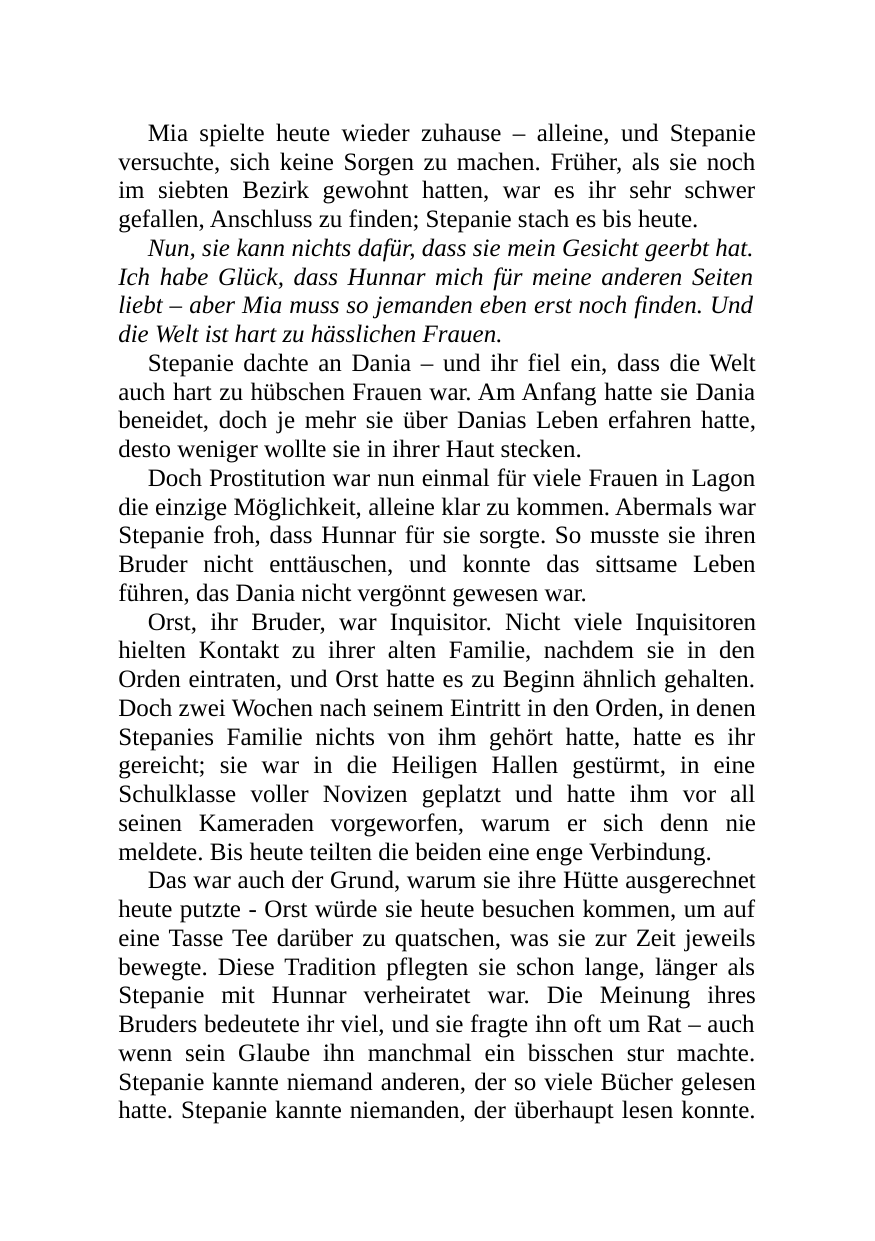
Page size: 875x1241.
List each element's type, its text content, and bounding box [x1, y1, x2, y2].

text Mia spielte heute wieder zuhause – alleine, und Stepanie versuchte, sich keine Sorgen zu machen. Früher, als sie noch im siebten Bezirk gewohnt hatten, war es ihr sehr schwer gefallen, Anschluss zu finden; Stepanie stach es bis heute. [118, 118, 756, 233]
text Doch Prostitution war nun einmal für viele Frauen in Lagon die einzige Möglichkeit, alleine klar zu kommen. Abermals war Stepanie froh, dass Hunnar für sie sorgte. So musste sie ihren Bruder nicht enttäuschen, und konnte das sittsame Leben führen, das Dania nicht vergönnt gewesen war. [118, 463, 756, 607]
text Stepanie dachte an Dania – und ihr fiel ein, dass die Welt auch hart zu hübschen Frauen war. Am Anfang hatte sie Dania beneidet, doch je mehr sie über Danias Leben erfahren hatte, desto weniger wollte sie in ihrer Haut stecken. [118, 348, 756, 463]
text Orst, ihr Bruder, war Inquisitor. Nicht viele Inquisitoren hielten Kontakt zu ihrer alten Familie, nachdem sie in den Orden eintraten, und Orst hatte es zu Beginn ähnlich gehalten. Doch zwei Wochen nach seinem Eintritt in den Orden, in denen Stepanies Familie nichts von ihm gehört hatte, hatte es ihr gereicht; sie war in die Heiligen Hallen gestürmt, in eine Schulklasse voller Novizen geplatzt und hatte ihm vor all seinen Kameraden vorgeworfen, warum er sich denn nie meldete. Bis heute teilten die beiden eine enge Verbindung. [118, 607, 756, 866]
text Nun, sie kann nichts dafür, dass sie mein Gesicht geerbt hat. Ich habe Glück, dass Hunnar mich für meine anderen Seiten liebt – aber Mia muss so jemanden eben erst noch finden. Und die Welt ist hart zu hässlichen Frauen. [118, 233, 756, 348]
text Das war auch der Grund, warum sie ihre Hütte ausgerechnet heute putzte - Orst würde sie heute besuchen kommen, um auf eine Tasse Tee darüber zu quatschen, was sie zur Zeit jeweils bewegte. Diese Tradition pflegten sie schon lange, länger als Stepanie mit Hunnar verheiratet war. Die Meinung ihres Bruders bedeutete ihr viel, und sie fragte ihn oft um Rat – auch wenn sein Glaube ihn manchmal ein bisschen stur machte. Stepanie kannte niemand anderen, der so viele Bücher gelesen hatte. Stepanie kannte niemanden, der überhaupt lesen konnte. [118, 866, 756, 1124]
